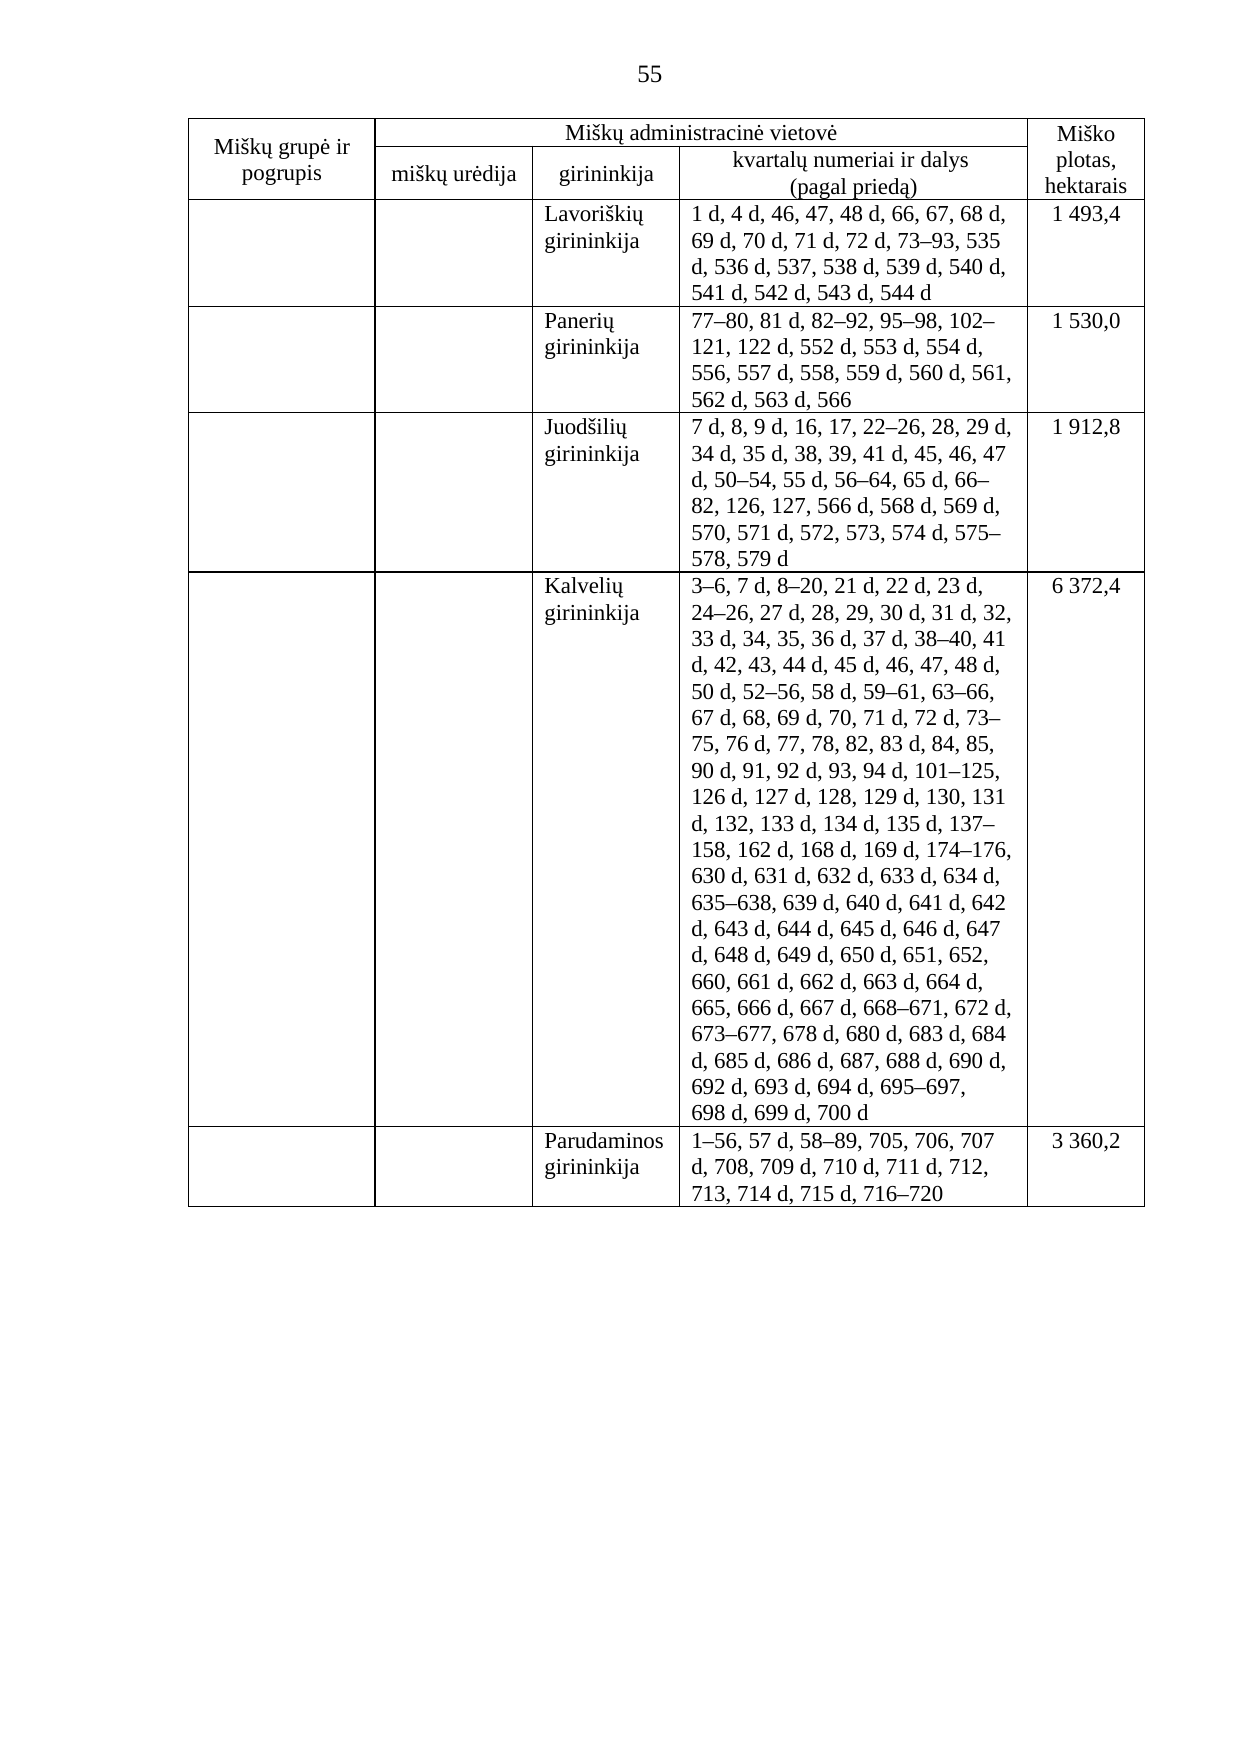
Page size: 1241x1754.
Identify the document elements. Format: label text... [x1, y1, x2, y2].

table_cell 77–80, 81 d, 82–92, 95–98, 102–121, 122 d, 552 d, 553 d, 554 d, 556, 557 d, 558, 559 d, 560 d, 561, 562 d, 563 d, 566 [680, 307, 1027, 412]
table_cell 1 912,8 [1028, 413, 1144, 571]
table_header Miškų grupė ir pogrupis [189, 119, 374, 199]
table_cell [189, 573, 374, 1126]
table_cell [376, 573, 532, 1126]
table_cell Juodšilių girininkija [533, 413, 679, 571]
table_cell Kalvelių girininkija [533, 573, 679, 1126]
table_cell [189, 1127, 374, 1206]
table_header Miško plotas, hektarais [1028, 119, 1144, 199]
table_cell 7 d, 8, 9 d, 16, 17, 22–26, 28, 29 d, 34 d, 35 d, 38, 39, 41 d, 45, 46, 47 d, 50–54, 55 d, 56–64, 65 d, 66–82, 126, 127, 566 d, 568 d, 569 d, 570, 571 d, 572, 573, 574 d, 575–578, 579 d [680, 413, 1027, 571]
table_cell 3–6, 7 d, 8–20, 21 d, 22 d, 23 d, 24–26, 27 d, 28, 29, 30 d, 31 d, 32, 33 d, 34, 35, 36 d, 37 d, 38–40, 41 d, 42, 43, 44 d, 45 d, 46, 47, 48 d, 50 d, 52–56, 58 d, 59–61, 63–66, 67 d, 68, 69 d, 70, 71 d, 72 d, 73–75, 76 d, 77, 78, 82, 83 d, 84, 85, 90 d, 91, 92 d, 93, 94 d, 101–125, 126 d, 127 d, 128, 129 d, 130, 131 d, 132, 133 d, 134 d, 135 d, 137–158, 162 d, 168 d, 169 d, 174–176, 630 d, 631 d, 632 d, 633 d, 634 d, 635–638, 639 d, 640 d, 641 d, 642 d, 643 d, 644 d, 645 d, 646 d, 647 d, 648 d, 649 d, 650 d, 651, 652, 660, 661 d, 662 d, 663 d, 664 d, 665, 666 d, 667 d, 668–671, 672 d, 673–677, 678 d, 680 d, 683 d, 684 d, 685 d, 686 d, 687, 688 d, 690 d, 692 d, 693 d, 694 d, 695–697, 698 d, 699 d, 700 d [680, 573, 1027, 1126]
table_cell Lavoriškių girininkija [533, 200, 679, 306]
table_cell 1 493,4 [1028, 200, 1144, 306]
table_header Miškų administracinė vietovė [376, 119, 1027, 146]
table_cell 1 530,0 [1028, 307, 1144, 412]
table_cell 1 d, 4 d, 46, 47, 48 d, 66, 67, 68 d, 69 d, 70 d, 71 d, 72 d, 73–93, 535 d, 536 d, 537, 538 d, 539 d, 540 d, 541 d, 542 d, 543 d, 544 d [680, 200, 1027, 306]
table_cell Panerių girininkija [533, 307, 679, 412]
table_cell 1–56, 57 d, 58–89, 705, 706, 707 d, 708, 709 d, 710 d, 711 d, 712, 713, 714 d, 715 d, 716–720 [680, 1127, 1027, 1206]
table_cell girininkija [533, 147, 679, 199]
table_cell [189, 200, 374, 306]
table_cell [376, 307, 532, 412]
table_cell [376, 200, 532, 306]
table_cell [376, 413, 532, 571]
table_cell [189, 413, 374, 571]
table_cell [376, 1127, 532, 1206]
table_cell 3 360,2 [1028, 1127, 1144, 1206]
table_cell 6 372,4 [1028, 573, 1144, 1126]
table_cell [189, 307, 374, 412]
table_cell miškų urėdija [376, 147, 532, 199]
table_cell kvartalų numeriai ir dalys (pagal priedą) [680, 147, 1027, 199]
table_cell Parudaminos girininkija [533, 1127, 679, 1206]
